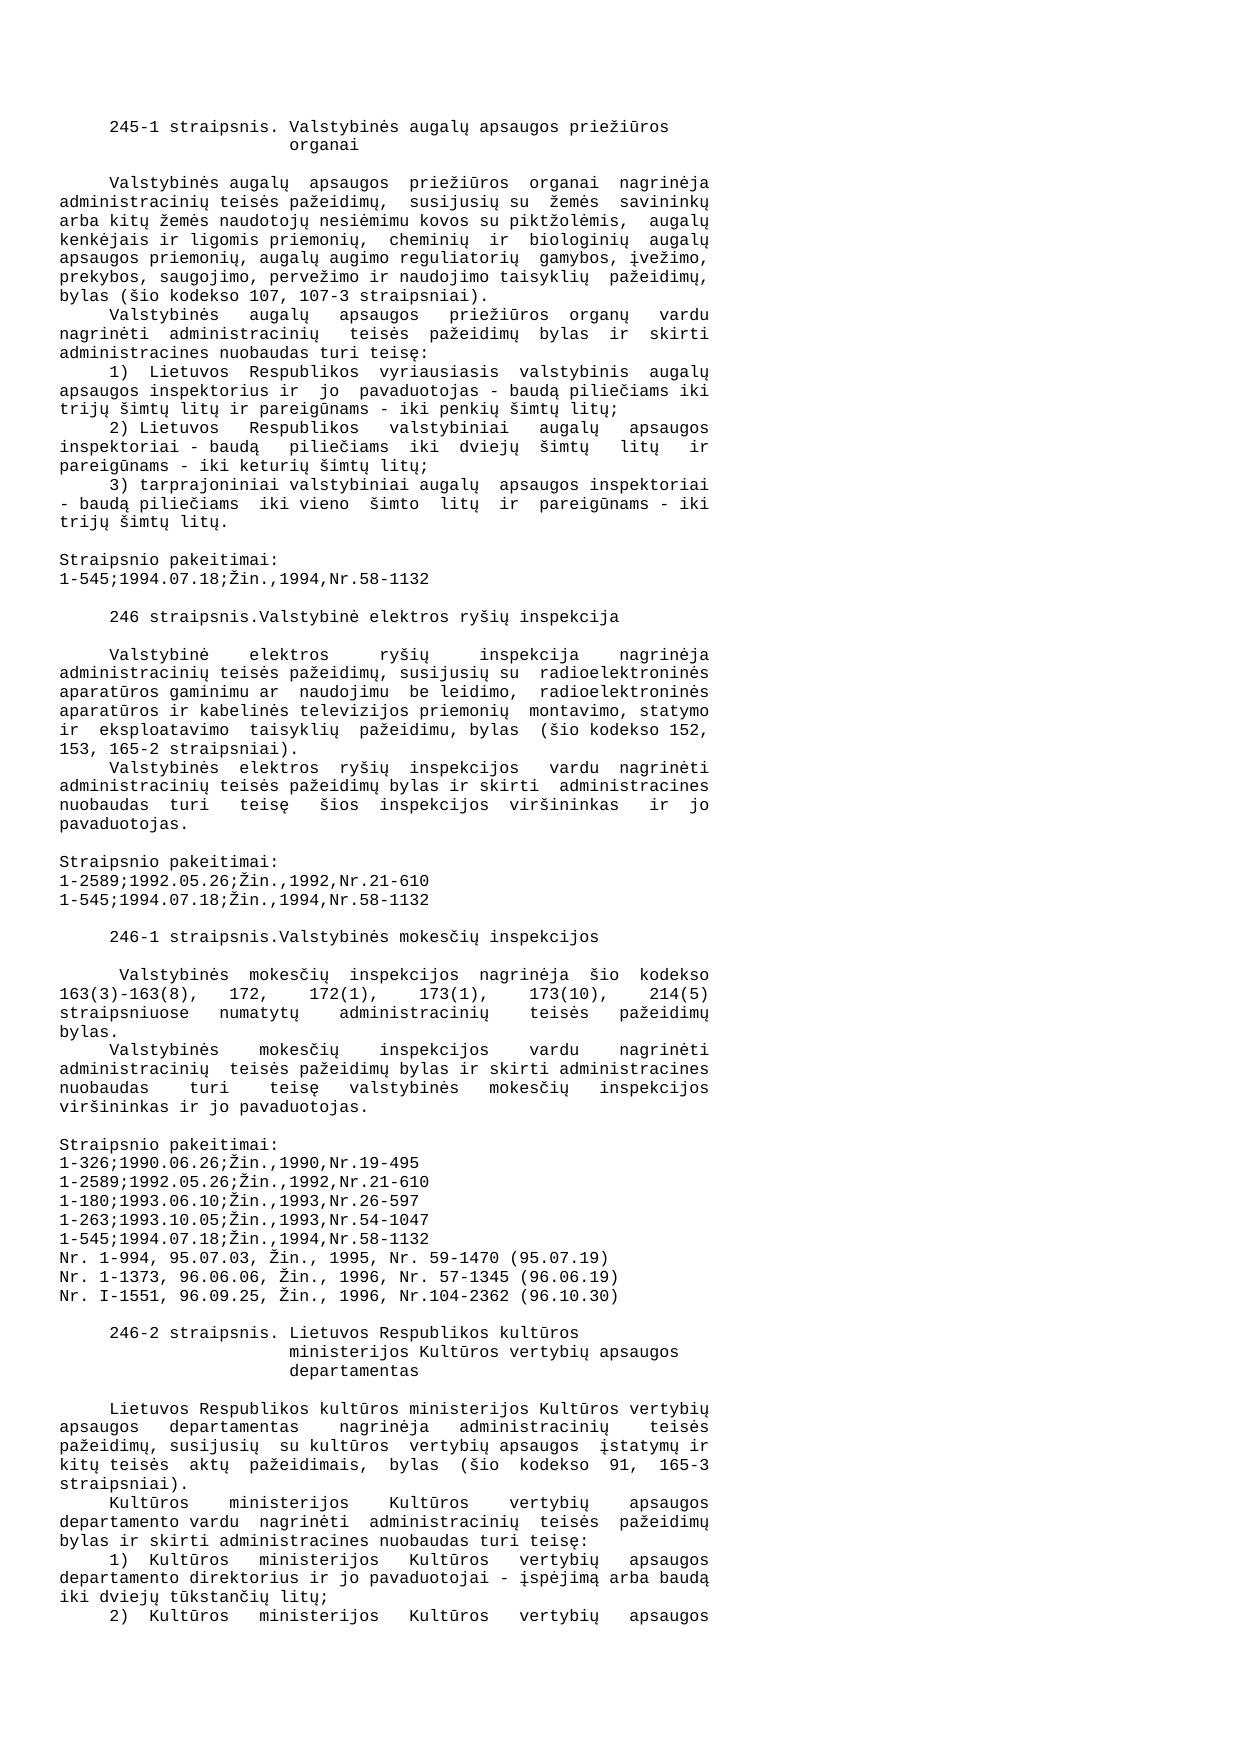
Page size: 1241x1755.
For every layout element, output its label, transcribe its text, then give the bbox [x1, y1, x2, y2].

text straipsniuose numatytų administracinių teisės pažeidimų [59, 1004, 1122, 1023]
text trijų šimtų litų ir pareigūnams - iki penkių šimtų litų; [59, 401, 1122, 420]
text kenkėjais ir ligomis priemonių, cheminių ir biologinių augalų [59, 231, 1122, 250]
text departamento vardu nagrinėti administracinių teisės pažeidimų [59, 1513, 1122, 1532]
text ministerijos Kultūros vertybių apsaugos [59, 1344, 1122, 1362]
text 246-1 straipsnis.Valstybinės mokesčių inspekcijos [59, 929, 1122, 948]
text 2) Kultūros ministerijos Kultūros vertybių apsaugos [59, 1608, 1122, 1626]
text 1) Lietuvos Respublikos vyriausiasis valstybinis augalų [59, 363, 1122, 382]
text organai [59, 137, 1122, 156]
text prekybos, saugojimo, pervežimo ir naudojimo taisyklių pažeidimų, [59, 269, 1122, 288]
text departamento direktorius ir jo pavaduotojai - įspėjimą arba baudą [59, 1570, 1122, 1589]
text administracinių teisės pažeidimų bylas ir skirti administracines [59, 778, 1122, 797]
text pažeidimų, susijusių su kultūros vertybių apsaugos įstatymų ir [59, 1438, 1122, 1457]
text Straipsnio pakeitimai: [59, 853, 1122, 872]
text 1-545;1994.07.18;Žin.,1994,Nr.58-1132 [59, 1231, 1122, 1249]
text administracinių teisės pažeidimų, susijusių su radioelektroninės [59, 665, 1122, 684]
text viršininkas ir jo pavaduotojas. [59, 1098, 1122, 1117]
text administracinių teisės pažeidimų bylas ir skirti administracines [59, 1061, 1122, 1080]
text apsaugos priemonių, augalų augimo reguliatorių gamybos, įvežimo, [59, 250, 1122, 269]
text trijų šimtų litų. [59, 514, 1122, 533]
text 163(3)-163(8), 172, 172(1), 173(1), 173(10), 214(5) [59, 985, 1122, 1004]
text bylas (šio kodekso 107, 107-3 straipsniai). [59, 288, 1122, 307]
text Kultūros ministerijos Kultūros vertybių apsaugos [59, 1494, 1122, 1513]
text pareigūnams - iki keturių šimtų litų; [59, 457, 1122, 476]
text nagrinėti administracinių teisės pažeidimų bylas ir skirti [59, 326, 1122, 344]
text Nr. 1-994, 95.07.03, Žin., 1995, Nr. 59-1470 (95.07.19) [59, 1249, 1122, 1268]
text 245-1 straipsnis. Valstybinės augalų apsaugos priežiūros [59, 118, 1122, 137]
text 2) Lietuvos Respublikos valstybiniai augalų apsaugos [59, 420, 1122, 439]
text apsaugos inspektorius ir jo pavaduotojas - baudą piliečiams iki [59, 382, 1122, 401]
text Nr. 1-1373, 96.06.06, Žin., 1996, Nr. 57-1345 (96.06.19) [59, 1268, 1122, 1287]
text administracinių teisės pažeidimų, susijusių su žemės savininkų [59, 193, 1122, 212]
text Valstybinė elektros ryšių inspekcija nagrinėja [59, 646, 1122, 665]
text bylas ir skirti administracines nuobaudas turi teisę: [59, 1532, 1122, 1551]
text Straipsnio pakeitimai: [59, 1136, 1122, 1155]
text 1-180;1993.06.10;Žin.,1993,Nr.26-597 [59, 1193, 1122, 1212]
text 1-545;1994.07.18;Žin.,1994,Nr.58-1132 [59, 891, 1122, 910]
text 1-545;1994.07.18;Žin.,1994,Nr.58-1132 [59, 571, 1122, 589]
text Nr. I-1551, 96.09.25, Žin., 1996, Nr.104-2362 (96.10.30) [59, 1287, 1122, 1306]
text straipsniai). [59, 1476, 1122, 1494]
text apsaugos departamentas nagrinėja administracinių teisės [59, 1419, 1122, 1438]
text departamentas [59, 1362, 1122, 1381]
text kitų teisės aktų pažeidimais, bylas (šio kodekso 91, 165-3 [59, 1457, 1122, 1476]
text bylas. [59, 1023, 1122, 1042]
text inspektoriai - baudą piliečiams iki dviejų šimtų litų ir [59, 439, 1122, 457]
text 1-2589;1992.05.26;Žin.,1992,Nr.21-610 [59, 872, 1122, 891]
text 246 straipsnis.Valstybinė elektros ryšių inspekcija [59, 608, 1122, 627]
text aparatūros gaminimu ar naudojimu be leidimo, radioelektroninės [59, 684, 1122, 703]
text 1-263;1993.10.05;Žin.,1993,Nr.54-1047 [59, 1212, 1122, 1231]
text nuobaudas turi teisę valstybinės mokesčių inspekcijos [59, 1080, 1122, 1098]
text arba kitų žemės naudotojų nesiėmimu kovos su piktžolėmis, augalų [59, 212, 1122, 231]
text 1) Kultūros ministerijos Kultūros vertybių apsaugos [59, 1551, 1122, 1570]
text 1-2589;1992.05.26;Žin.,1992,Nr.21-610 [59, 1174, 1122, 1193]
text Valstybinės mokesčių inspekcijos vardu nagrinėti [59, 1042, 1122, 1061]
text Valstybinės augalų apsaugos priežiūros organai nagrinėja [59, 175, 1122, 193]
text aparatūros ir kabelinės televizijos priemonių montavimo, statymo [59, 703, 1122, 721]
text pavaduotojas. [59, 816, 1122, 834]
text Lietuvos Respublikos kultūros ministerijos Kultūros vertybių [59, 1400, 1122, 1419]
text 1-326;1990.06.26;Žin.,1990,Nr.19-495 [59, 1155, 1122, 1174]
text administracines nuobaudas turi teisę: [59, 344, 1122, 363]
text Valstybinės mokesčių inspekcijos nagrinėja šio kodekso [59, 967, 1122, 985]
text Valstybinės elektros ryšių inspekcijos vardu nagrinėti [59, 759, 1122, 778]
text Valstybinės augalų apsaugos priežiūros organų vardu [59, 307, 1122, 326]
text 153, 165-2 straipsniai). [59, 740, 1122, 759]
text 246-2 straipsnis. Lietuvos Respublikos kultūros [59, 1325, 1122, 1344]
text iki dviejų tūkstančių litų; [59, 1589, 1122, 1608]
text nuobaudas turi teisę šios inspekcijos viršininkas ir jo [59, 797, 1122, 816]
text 3) tarprajoniniai valstybiniai augalų apsaugos inspektoriai [59, 476, 1122, 495]
text Straipsnio pakeitimai: [59, 552, 1122, 571]
text - baudą piliečiams iki vieno šimto litų ir pareigūnams - iki [59, 495, 1122, 514]
text ir eksploatavimo taisyklių pažeidimu, bylas (šio kodekso 152, [59, 721, 1122, 740]
